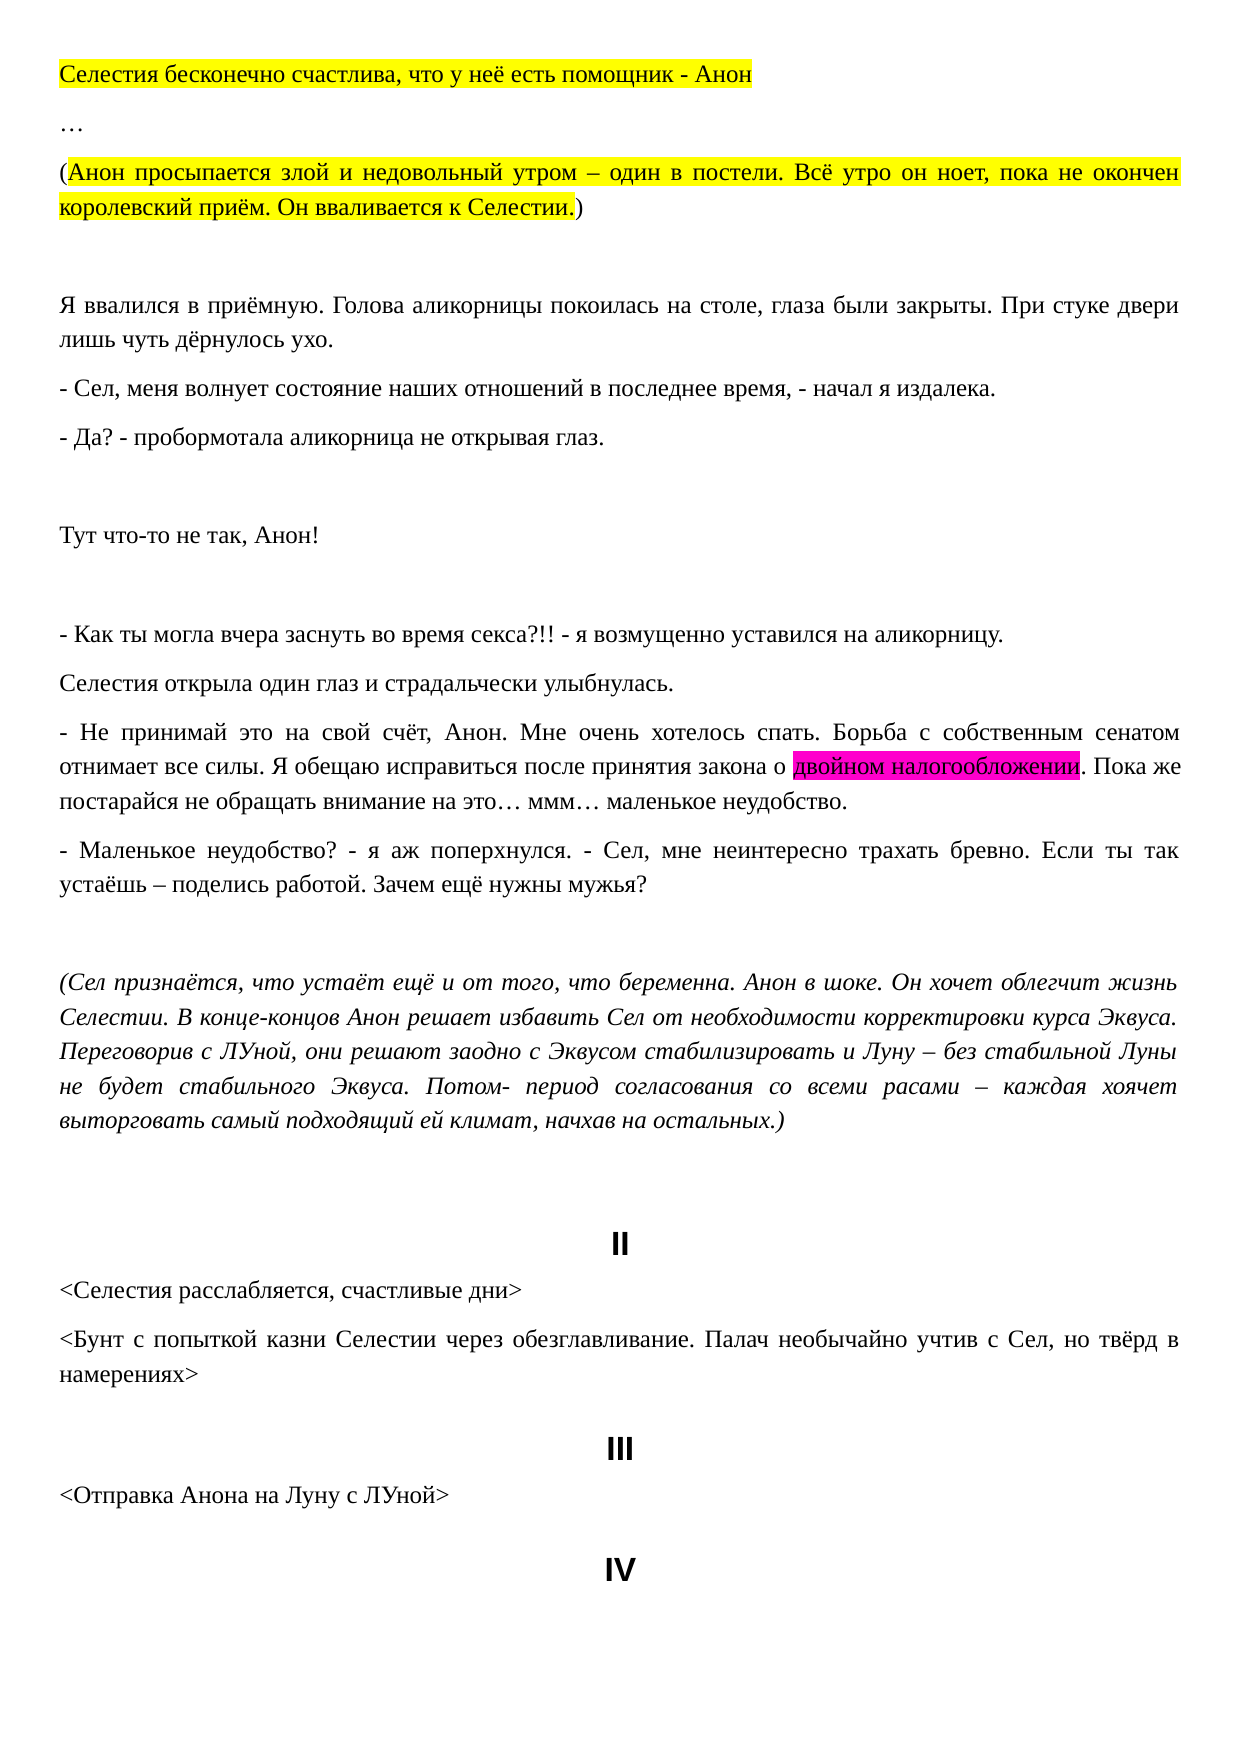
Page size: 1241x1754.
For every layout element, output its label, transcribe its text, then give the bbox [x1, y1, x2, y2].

text - Маленькое неудобство? - я аж поперхнулся. - Сел, мне неинтересно трахать бревно. Если ты так устаёшь – поделись работой. Зачем ещё нужны мужья? [59, 835, 1181, 898]
text Селестия бесконечно счастлива, что у неё есть помощник - Анон [59, 59, 1181, 88]
text Тут что-то не так, Анон! [59, 521, 1181, 549]
text Я ввалился в приёмную. Голова аликорницы покоилась на столе, глаза были закрыты. При стуке двери лишь чуть дёрнулось ухо. [59, 290, 1181, 353]
text Селестия открыла один глаз и страдальчески улыбнулась. [59, 668, 1181, 696]
text (Сел признаётся, что устаёт ещё и от того, что беременна. Анон в шоке. Он хочет облегчит жизнь Селестии. В конце-концов Анон решает избавить Сел от необходимости корректировки курса Эквуса. Переговорив с ЛУной, они решают заодно с Эквусом стабилизировать и Луну – без стабильной Луны не будет стабильного Эквуса. Потом- период согласования со всеми расами – каждая хоячет выторговать самый подходящий ей климат, начхав на остальных.) [59, 967, 1181, 1134]
text … [59, 108, 1181, 137]
text (Анон просыпается злой и недовольный утром – один в постели. Всё утро он ноет, пока не окончен королевский приём. Он вваливается к Селестии.) [59, 157, 1181, 220]
text <Отправка Анона на Луну с ЛУной> [59, 1480, 1181, 1509]
text - Как ты могла вчера заснуть во время секса?!! - я возмущенно уставился на аликорницу. [59, 619, 1181, 647]
subtitle II [59, 1224, 1181, 1263]
text <Бунт с попыткой казни Селестии через обезглавливание. Палач необычайно учтив с Сел, но твёрд в намерениях> [59, 1324, 1181, 1388]
text - Не принимай это на свой счёт, Анон. Мне очень хотелось спать. Борьба с собственным сенатом отнимает все силы. Я обещаю исправиться после принятия закона о двойном налогообложении. Пока же постарайся не обращать внимание на это… ммм… маленькое неудобство. [59, 717, 1181, 814]
subtitle IV [59, 1550, 1181, 1588]
subtitle III [59, 1429, 1181, 1467]
text <Селестия расслабляется, счастливые дни> [59, 1275, 1181, 1304]
text - Да? - пробормотала аликорница не открывая глаз. [59, 422, 1181, 451]
text - Сел, меня волнует состояние наших отношений в последнее время, - начал я издалека. [59, 373, 1181, 402]
